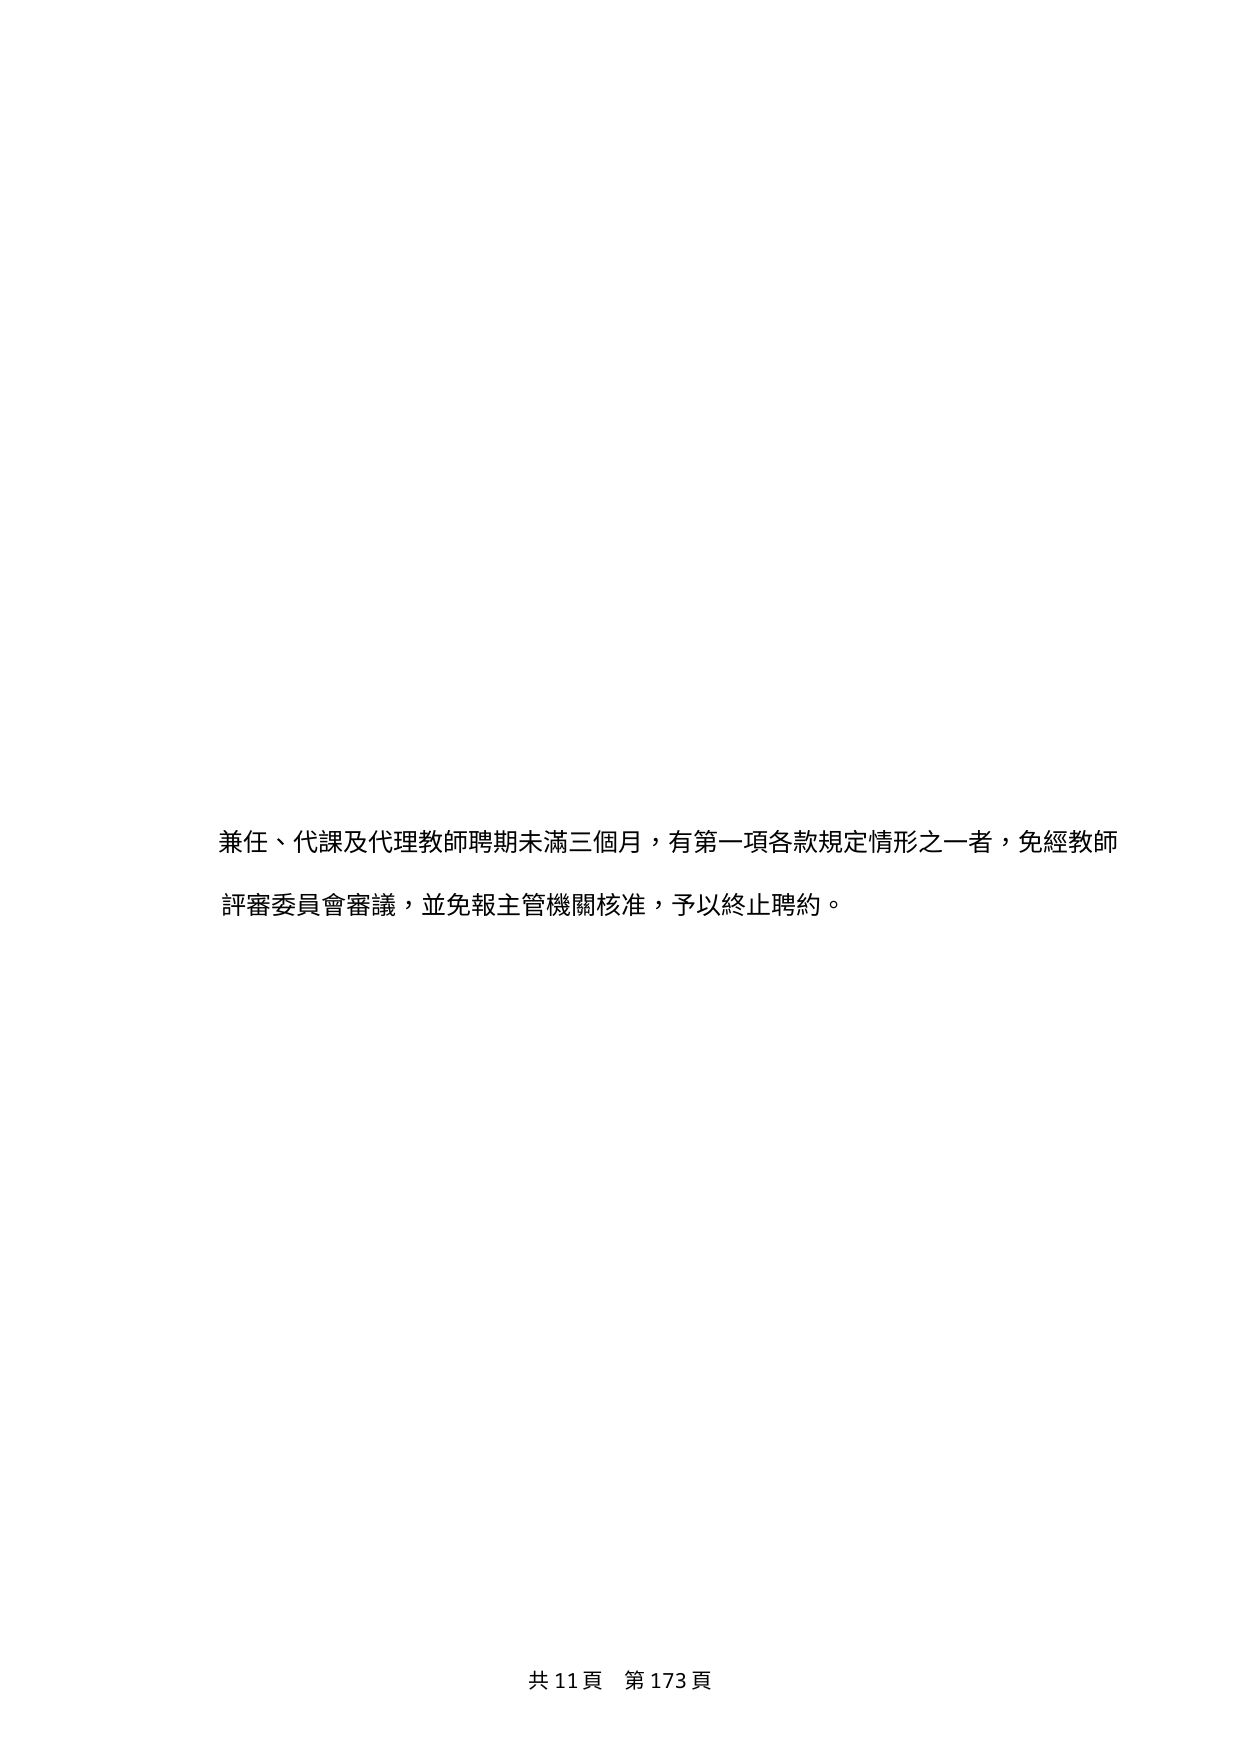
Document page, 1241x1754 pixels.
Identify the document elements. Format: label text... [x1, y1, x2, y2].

text 兼任、代課及代理教師聘期未滿三個月，有第一項各款規定情形之一者，免經教師評審委員會審議，並免報主管機關核准，予以終止聘約。 [218, 799, 1122, 924]
